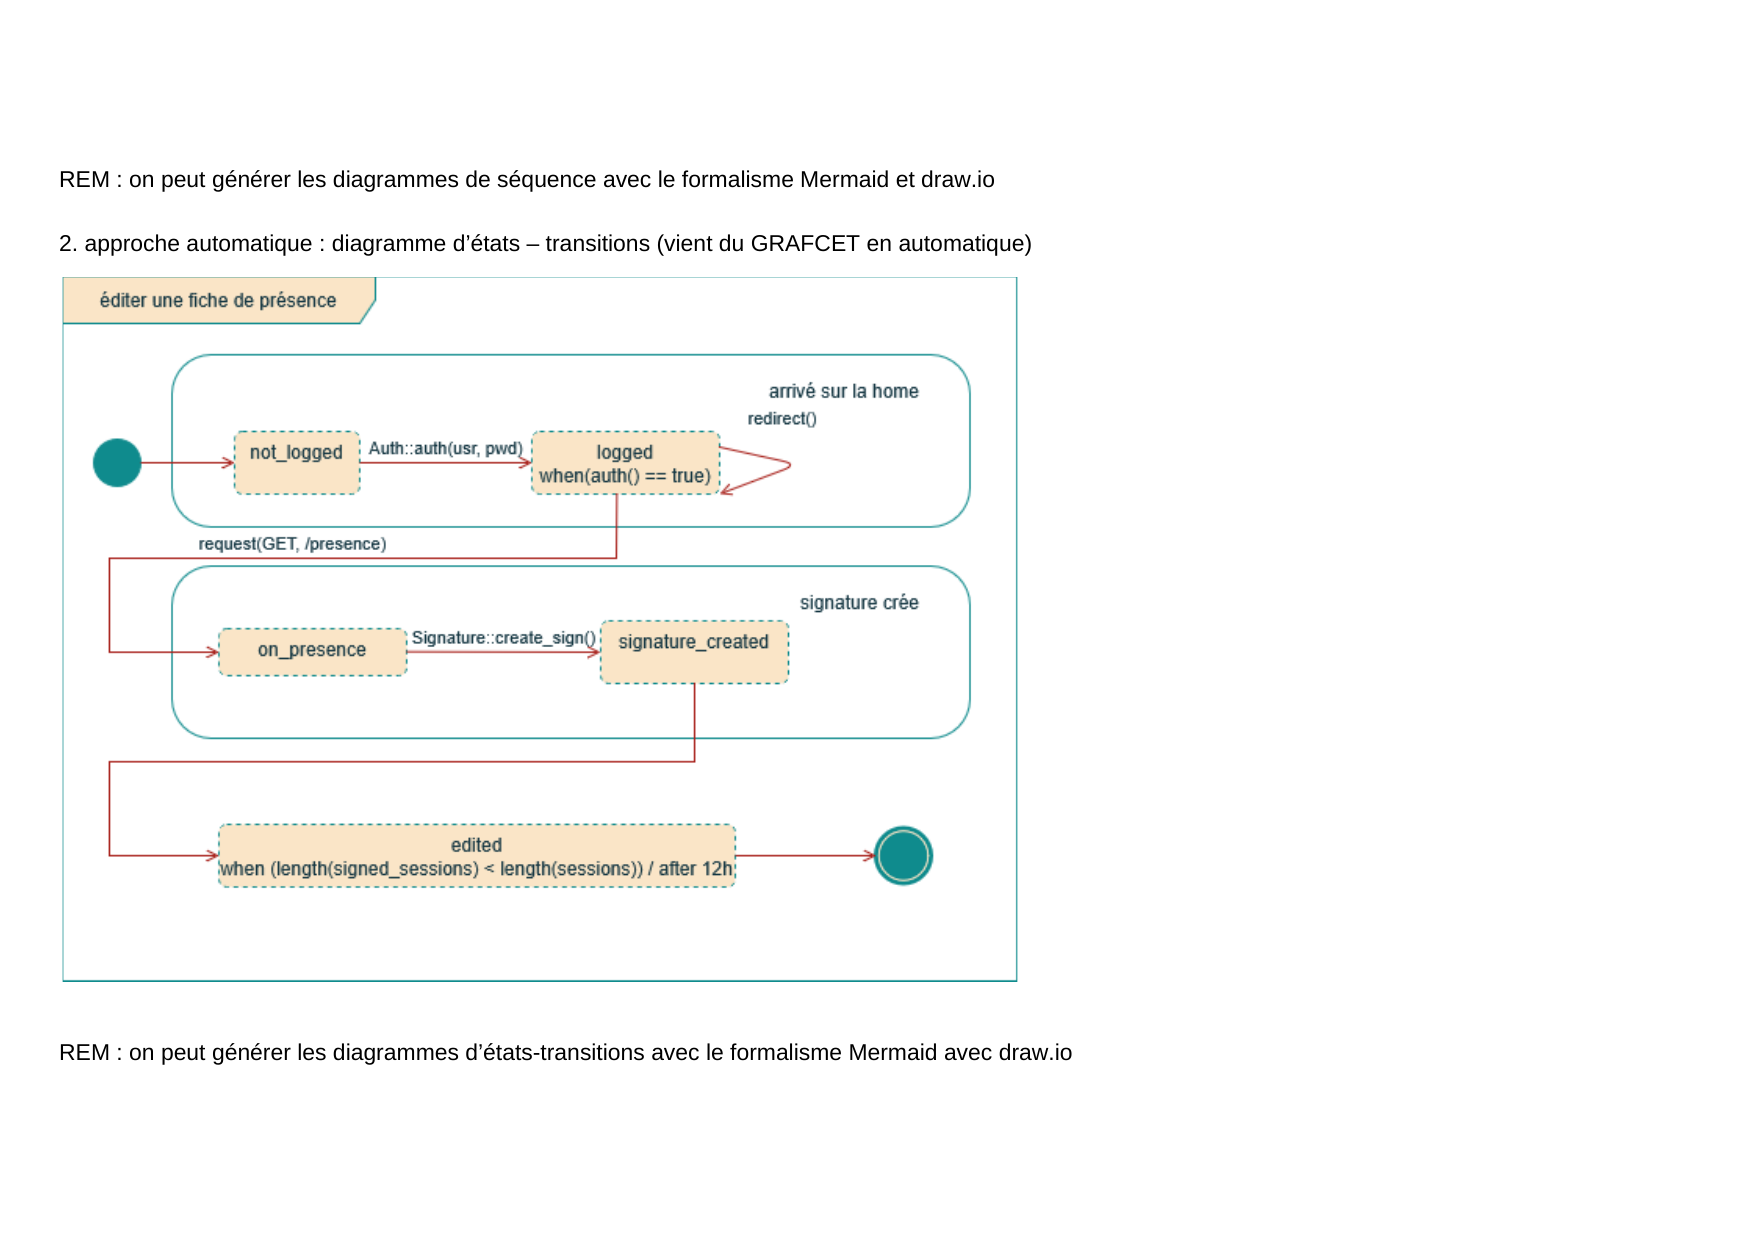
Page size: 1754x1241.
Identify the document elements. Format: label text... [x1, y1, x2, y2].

subtitle 2. approche automatique : diagramme d’états – transitions (vient du GRAFCET en automatique) [59, 229, 1695, 256]
picture [62, 277, 1018, 982]
subtitle REM : on peut générer les diagrammes de séquence avec le formalisme Mermaid et draw.io [59, 166, 1695, 192]
text REM : on peut générer les diagrammes d’états-transitions avec le formalisme Mermaid avec draw.io [59, 1039, 1695, 1066]
